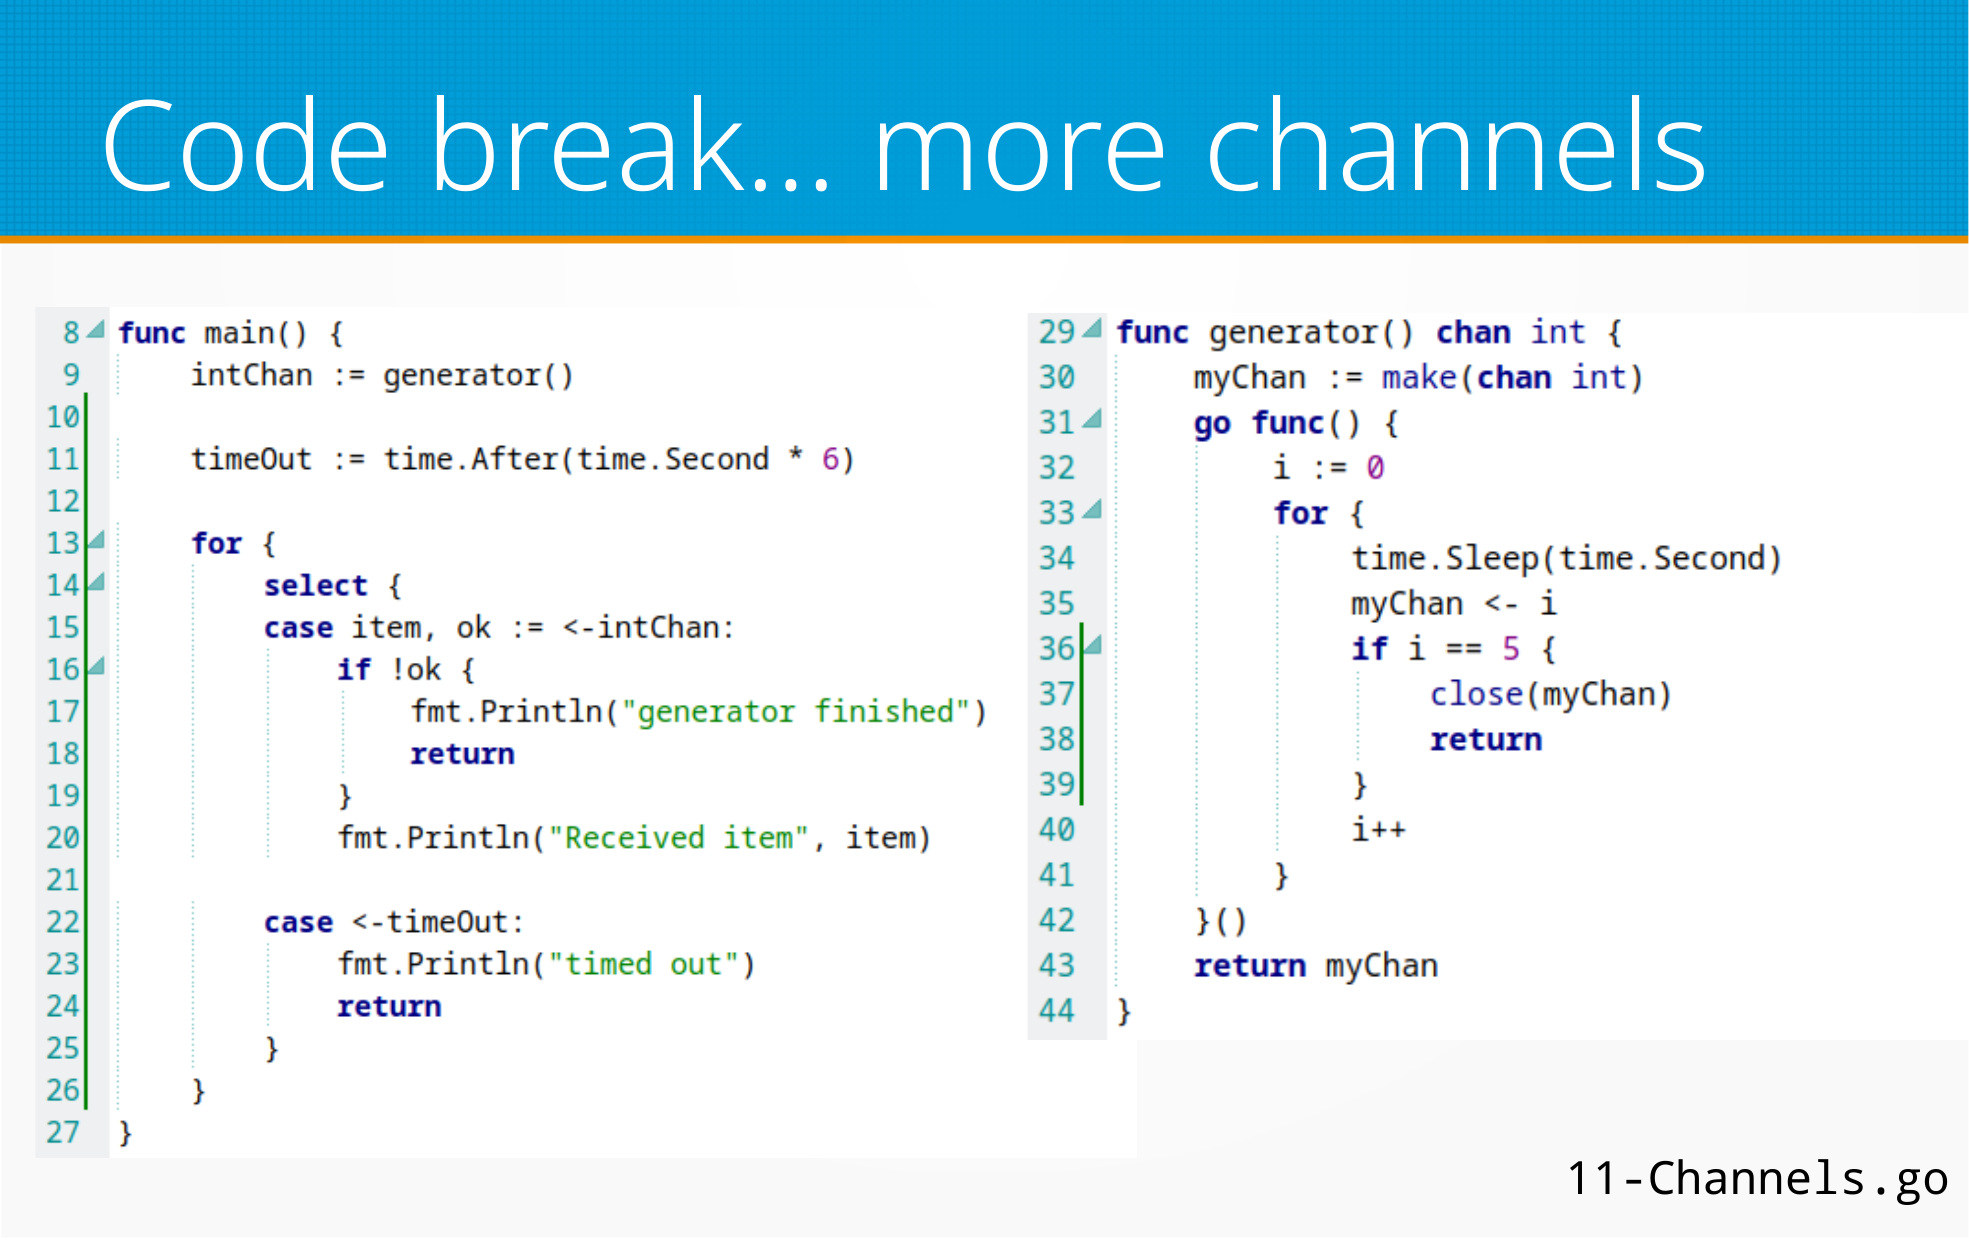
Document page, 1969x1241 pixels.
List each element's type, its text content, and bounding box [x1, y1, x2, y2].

picture [0, 236, 1969, 1241]
title Code break… more channels [98, 19, 1870, 227]
text_box 11-Channels.go [1559, 1145, 1967, 1212]
